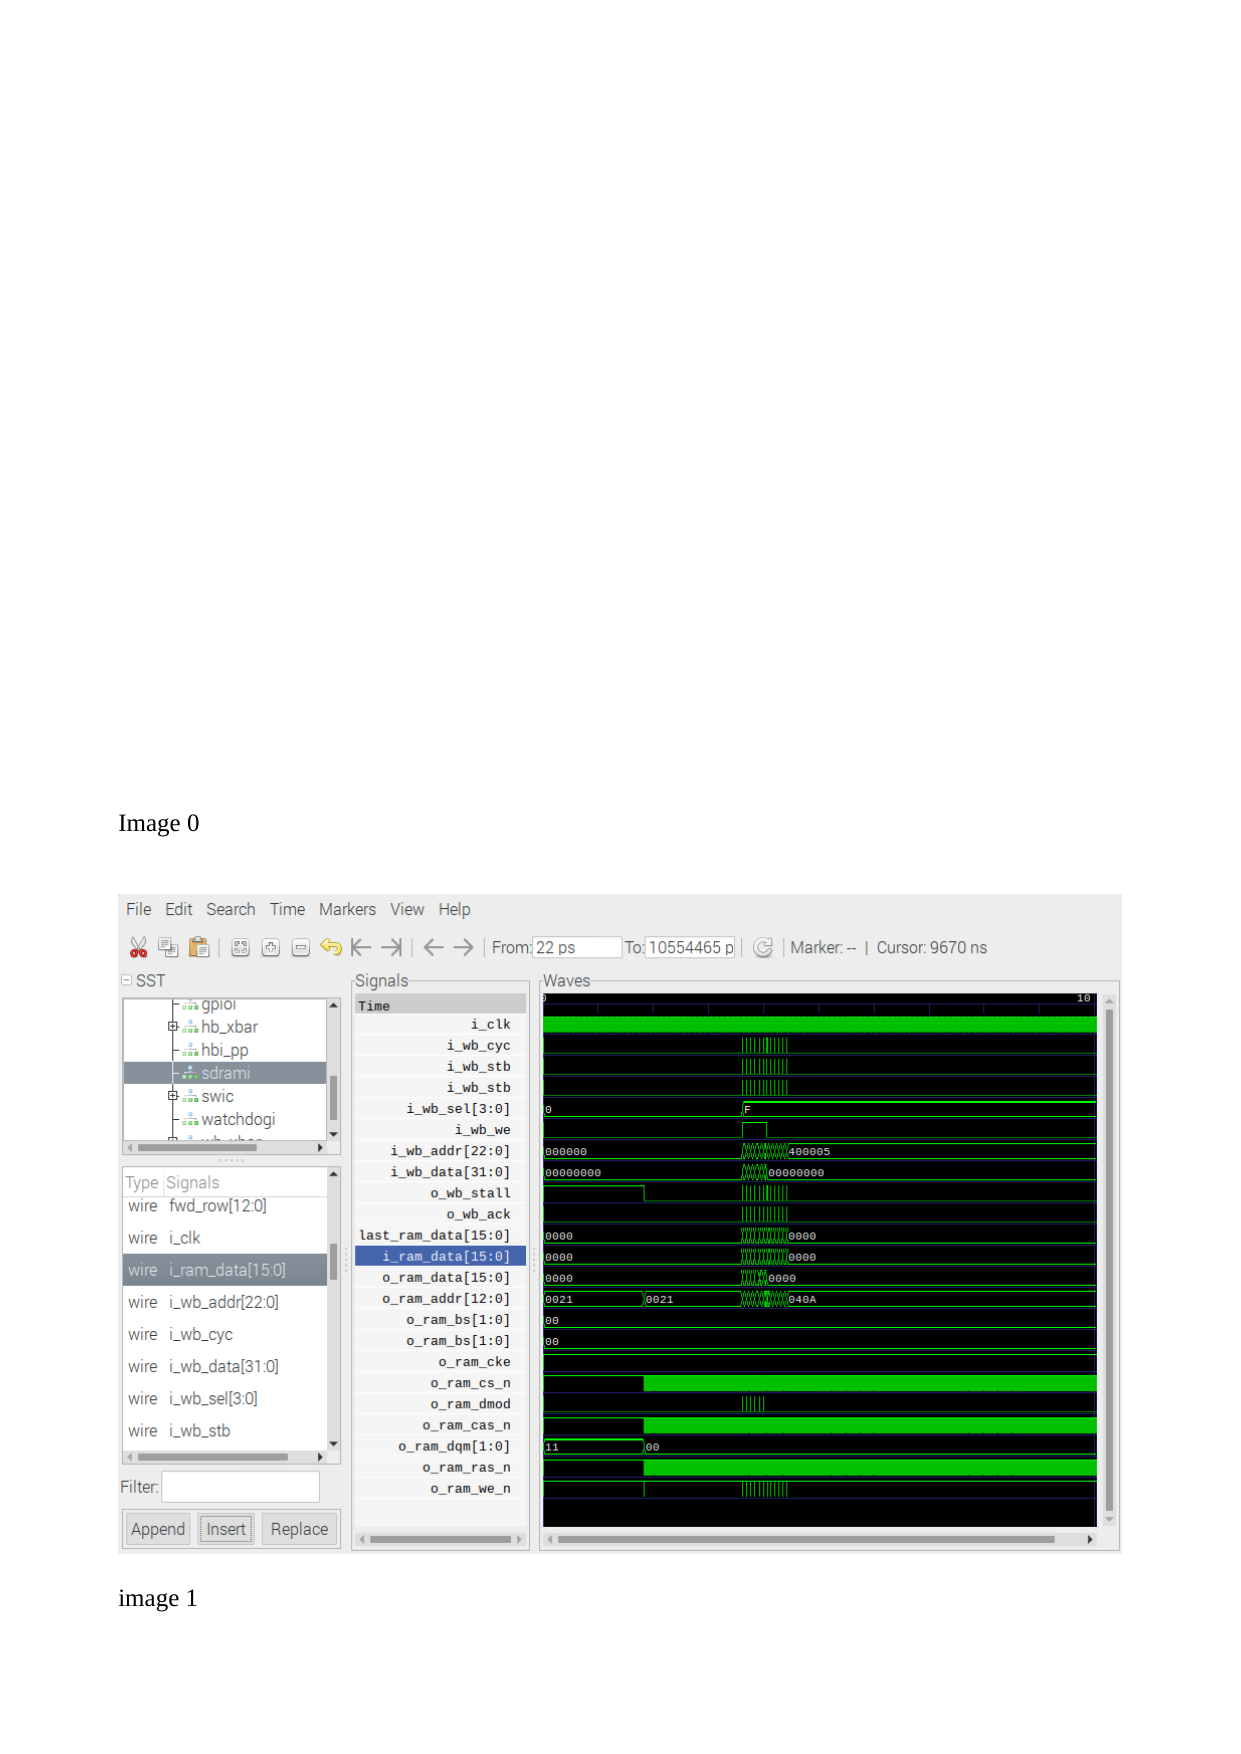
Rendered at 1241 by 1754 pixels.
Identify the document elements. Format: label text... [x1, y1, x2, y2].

picture [118, 894, 1123, 1554]
text image 1 [118, 1583, 1122, 1611]
text Image 0 [118, 808, 1122, 837]
